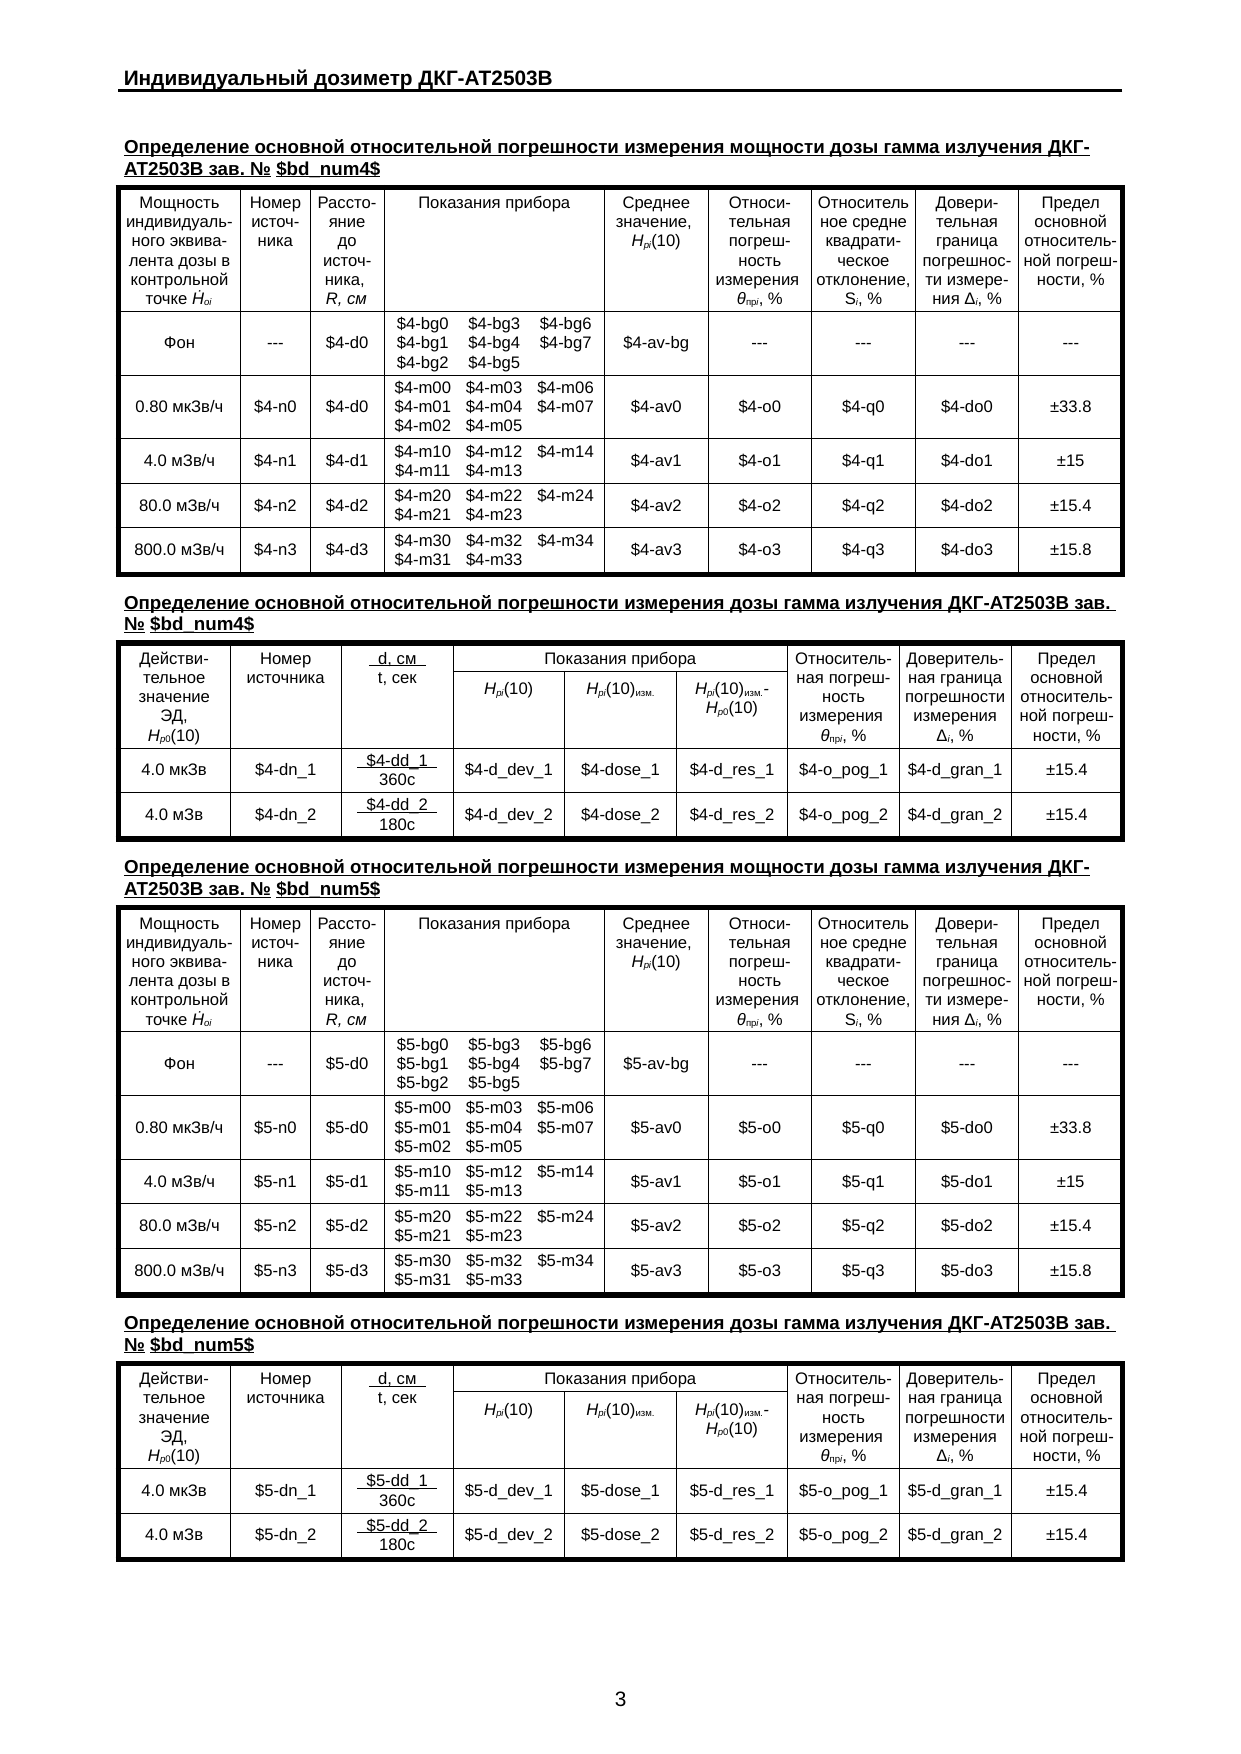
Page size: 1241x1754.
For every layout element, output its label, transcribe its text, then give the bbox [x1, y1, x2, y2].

table_cell $4-dn_2 [231, 793, 341, 836]
table_cell 4.0 мкЗв [121, 749, 230, 792]
table_cell $4-d_gran_1 [900, 749, 1011, 792]
table_cell $5-q0 [812, 1096, 915, 1159]
table_cell $4-av-bg [605, 312, 708, 374]
table_cell Hpi(10) [454, 1392, 564, 1468]
table_cell $4-m30 $4-m31 $4-m32 $4-m33 $4-m34 [385, 528, 604, 572]
table_cell d, см t, сек [342, 1366, 453, 1468]
table_cell $5-m20 $5-m21 $5-m22 $5-m23 $5-m24 [385, 1204, 604, 1248]
table_cell $5-av-bg [605, 1032, 708, 1095]
table_cell $4-m00 $4-m01 $4-m02 $4-m03 $4-m04 $4-m05 $4-m06 $4-m07 [385, 376, 604, 438]
table_cell $4-dd_2 180c [342, 793, 453, 836]
table_cell Относительное средне квадрати-ческое отклонение, Si, % [812, 190, 915, 311]
table_cell Фон [121, 312, 240, 374]
table_cell Hpi(10)изм.-Hp0(10) [677, 1392, 787, 1468]
table_cell ±15.4 [1019, 484, 1120, 527]
table_cell ±33.8 [1019, 1096, 1120, 1159]
table_cell Предел основной относитель-ной погреш-ности, % [1012, 1366, 1120, 1468]
table_cell $4-o_pog_2 [788, 793, 899, 836]
table_cell Относительное средне квадрати-ческое отклонение, Si, % [812, 910, 915, 1031]
table_cell --- [241, 312, 310, 374]
table_cell $4-av2 [605, 484, 708, 527]
table_cell $4-q1 [812, 439, 915, 483]
table_header Определение основной относительной погрешности измерения дозы гамма излучения ДКГ-АТ2503B зав. № $bd_num5$ [118, 1298, 1122, 1361]
table_cell $4-d_dev_2 [454, 793, 564, 836]
table_cell 800.0 мЗв/ч [121, 1249, 240, 1292]
table_cell 0.80 мкЗв/ч [121, 1096, 240, 1159]
table_cell $5-d_gran_1 [900, 1469, 1011, 1512]
table_cell Мощность индивидуаль-ного эквива-лента дозы в контрольной точке Ḣoi [121, 190, 240, 311]
table_cell $4-n1 [241, 439, 310, 483]
table_cell $5-do2 [916, 1204, 1018, 1248]
table_cell $5-d_dev_2 [454, 1514, 564, 1557]
table_cell ±15 [1019, 439, 1120, 483]
table_cell Фон [121, 1032, 240, 1095]
table_cell --- [812, 1032, 915, 1095]
table_cell Среднее значение, Hpi(10) [605, 910, 708, 1031]
table_cell 4.0 мЗв [121, 1514, 230, 1557]
table_cell $5-dd_2 180c [342, 1514, 453, 1557]
table_cell $5-o0 [709, 1096, 811, 1159]
table_cell $5-dose_2 [565, 1514, 676, 1557]
table_cell $5-n0 [241, 1096, 310, 1159]
table_cell Предел основной относитель-ной погреш-ности, % [1019, 910, 1120, 1031]
table_cell $5-d0 [311, 1032, 384, 1095]
table_cell $4-n2 [241, 484, 310, 527]
table_cell $5-q3 [812, 1249, 915, 1292]
table_cell $4-d_dev_1 [454, 749, 564, 792]
table_cell $5-dd_1 360c [342, 1469, 453, 1512]
table_cell $4-o3 [709, 528, 811, 572]
table_cell 80.0 мЗв/ч [121, 1204, 240, 1248]
table_cell ±15 [1019, 1160, 1120, 1203]
table_cell 80.0 мЗв/ч [121, 484, 240, 527]
table_cell $4-d_gran_2 [900, 793, 1011, 836]
table_cell Hpi(10)изм.-Hp0(10) [677, 672, 787, 747]
table_cell $5-av0 [605, 1096, 708, 1159]
table_cell $5-m00 $5-m01 $5-m02 $5-m03 $5-m04 $5-m05 $5-m06 $5-m07 [385, 1096, 604, 1159]
table_cell Предел основной относитель-ной погреш-ности, % [1019, 190, 1120, 311]
table_cell Номер источ-ника [241, 910, 310, 1031]
table_cell $4-o0 [709, 376, 811, 438]
table_cell $5-n2 [241, 1204, 310, 1248]
table_cell $5-d_dev_1 [454, 1469, 564, 1512]
table_cell $5-do0 [916, 1096, 1018, 1159]
table_cell --- [1019, 1032, 1120, 1095]
table_cell d, см t, сек [342, 646, 453, 747]
table_cell Относитель-ная погреш-ность измерения θпрi, % [788, 1366, 899, 1468]
table_cell $5-av3 [605, 1249, 708, 1292]
table_cell $5-m30 $5-m31 $5-m32 $5-m33 $5-m34 [385, 1249, 604, 1292]
table_cell $4-av3 [605, 528, 708, 572]
table_header Определение основной относительной погрешности измерения мощности дозы гамма излучения ДКГ-АТ2503B зав. № $bd_num5$ [118, 842, 1122, 905]
table_cell --- [709, 312, 811, 374]
table_cell $4-n0 [241, 376, 310, 438]
table_cell $4-d1 [311, 439, 384, 483]
table_cell Доверитель-ная граница погрешности измерения Δi, % [900, 646, 1011, 747]
table_cell $4-o1 [709, 439, 811, 483]
table_cell 4.0 мЗв/ч [121, 1160, 240, 1203]
table_cell ±15.4 [1019, 1204, 1120, 1248]
table_cell $4-q3 [812, 528, 915, 572]
table_cell $5-dn_2 [231, 1514, 341, 1557]
table_cell $5-m10 $5-m11 $5-m12 $5-m13 $5-m14 [385, 1160, 604, 1203]
table_cell $5-q1 [812, 1160, 915, 1203]
table_cell $4-d_res_1 [677, 749, 787, 792]
table_cell 800.0 мЗв/ч [121, 528, 240, 572]
table_cell Номер источ-ника [241, 190, 310, 311]
table_cell Hpi(10) [454, 672, 564, 747]
table_cell ±15.4 [1012, 1514, 1120, 1557]
table_cell Довери-тельная граница погрешнос-ти измере-ния Δi, % [916, 190, 1018, 311]
table_cell $5-d3 [311, 1249, 384, 1292]
table_cell ±15.4 [1012, 1469, 1120, 1512]
table_cell $4-av0 [605, 376, 708, 438]
table_cell $5-d1 [311, 1160, 384, 1203]
table_cell $4-bg0 $4-bg1 $4-bg2 $4-bg3 $4-bg4 $4-bg5 $4-bg6 $4-bg7 [385, 312, 604, 374]
table_cell Номер источника [231, 646, 341, 747]
table_cell Относи-тельная погреш-ность измерения θпрi, % [709, 910, 811, 1031]
table_cell $5-d_res_2 [677, 1514, 787, 1557]
table_cell $4-do0 [916, 376, 1018, 438]
table_cell Hpi(10)изм. [565, 672, 676, 747]
table_cell $5-o1 [709, 1160, 811, 1203]
table_cell $4-d0 [311, 376, 384, 438]
table_header Определение основной относительной погрешности измерения дозы гамма излучения ДКГ-АТ2503B зав. № $bd_num4$ [118, 577, 1122, 640]
table_cell $5-o3 [709, 1249, 811, 1292]
table_cell $5-o_pog_1 [788, 1469, 899, 1512]
table_cell Мощность индивидуаль-ного эквива-лента дозы в контрольной точке Ḣoi [121, 910, 240, 1031]
table_cell $4-d3 [311, 528, 384, 572]
table_cell $5-n1 [241, 1160, 310, 1203]
table_cell Рассто-яние до источ-ника, R, см [311, 190, 384, 311]
table_cell $5-d_res_1 [677, 1469, 787, 1512]
table_cell $4-do3 [916, 528, 1018, 572]
table_cell Рассто-яние до источ-ника, R, см [311, 910, 384, 1031]
table_cell --- [916, 312, 1018, 374]
table_cell $4-do2 [916, 484, 1018, 527]
table_cell Доверитель-ная граница погрешности измерения Δi, % [900, 1366, 1011, 1468]
table_cell Среднее значение, Hpi(10) [605, 190, 708, 311]
table_cell Относитель-ная погреш-ность измерения θпрi, % [788, 646, 899, 747]
table_cell 4.0 мЗв [121, 793, 230, 836]
table_cell $4-d_res_2 [677, 793, 787, 836]
table_cell $5-o_pog_2 [788, 1514, 899, 1557]
table_cell $5-o2 [709, 1204, 811, 1248]
table_cell $5-do1 [916, 1160, 1018, 1203]
table_cell $5-n3 [241, 1249, 310, 1292]
table_cell $4-q0 [812, 376, 915, 438]
table_cell $4-o2 [709, 484, 811, 527]
table_cell $5-av2 [605, 1204, 708, 1248]
table_cell Показания прибора [385, 910, 604, 1031]
table_cell Показания прибора [454, 1366, 787, 1391]
table_cell ±15.4 [1012, 749, 1120, 792]
table_cell $5-av1 [605, 1160, 708, 1203]
table_cell 4.0 мкЗв [121, 1469, 230, 1512]
table_cell Действи-тельное значение ЭД, Hp0(10) [121, 646, 230, 747]
table_cell $4-do1 [916, 439, 1018, 483]
table_cell $5-d2 [311, 1204, 384, 1248]
table_cell Показания прибора [385, 190, 604, 311]
table_cell $4-q2 [812, 484, 915, 527]
table_cell $5-do3 [916, 1249, 1018, 1292]
table_cell Номер источника [231, 1366, 341, 1468]
table_cell --- [812, 312, 915, 374]
table_cell $4-m20 $4-m21 $4-m22 $4-m23 $4-m24 [385, 484, 604, 527]
table_cell $4-dn_1 [231, 749, 341, 792]
table_cell Действи-тельное значение ЭД, Hp0(10) [121, 1366, 230, 1468]
table_cell $4-dd_1 360c [342, 749, 453, 792]
table_cell Hpi(10)изм. [565, 1392, 676, 1468]
table_cell $5-q2 [812, 1204, 915, 1248]
table_header Определение основной относительной погрешности измерения мощности дозы гамма излучения ДКГ-АТ2503B зав. № $bd_num4$ [118, 121, 1122, 185]
table_cell ±15.8 [1019, 528, 1120, 572]
table_cell $4-dose_2 [565, 793, 676, 836]
table_cell $5-dn_1 [231, 1469, 341, 1512]
table_cell $4-d2 [311, 484, 384, 527]
table_cell $4-d0 [311, 312, 384, 374]
table_cell Относи-тельная погреш-ность измерения θпрi, % [709, 190, 811, 311]
table_cell Показания прибора [454, 646, 787, 671]
table_cell Предел основной относитель-ной погреш-ности, % [1012, 646, 1120, 747]
table_cell $4-o_pog_1 [788, 749, 899, 792]
table_cell ±33.8 [1019, 376, 1120, 438]
table_cell --- [916, 1032, 1018, 1095]
table_cell ±15.4 [1012, 793, 1120, 836]
table_cell 0.80 мкЗв/ч [121, 376, 240, 438]
table_cell --- [709, 1032, 811, 1095]
table_cell $5-d0 [311, 1096, 384, 1159]
table_cell $5-bg0 $5-bg1 $5-bg2 $5-bg3 $5-bg4 $5-bg5 $5-bg6 $5-bg7 [385, 1032, 604, 1095]
table_cell $5-d_gran_2 [900, 1514, 1011, 1557]
table_cell Довери-тельная граница погрешнос-ти измере-ния Δi, % [916, 910, 1018, 1031]
table_cell $5-dose_1 [565, 1469, 676, 1512]
table_cell $4-n3 [241, 528, 310, 572]
table_cell --- [241, 1032, 310, 1095]
table_cell ±15.8 [1019, 1249, 1120, 1292]
table_cell --- [1019, 312, 1120, 374]
table_cell $4-dose_1 [565, 749, 676, 792]
table_cell $4-av1 [605, 439, 708, 483]
table_cell $4-m10 $4-m11 $4-m12 $4-m13 $4-m14 [385, 439, 604, 483]
table_cell 4.0 мЗв/ч [121, 439, 240, 483]
